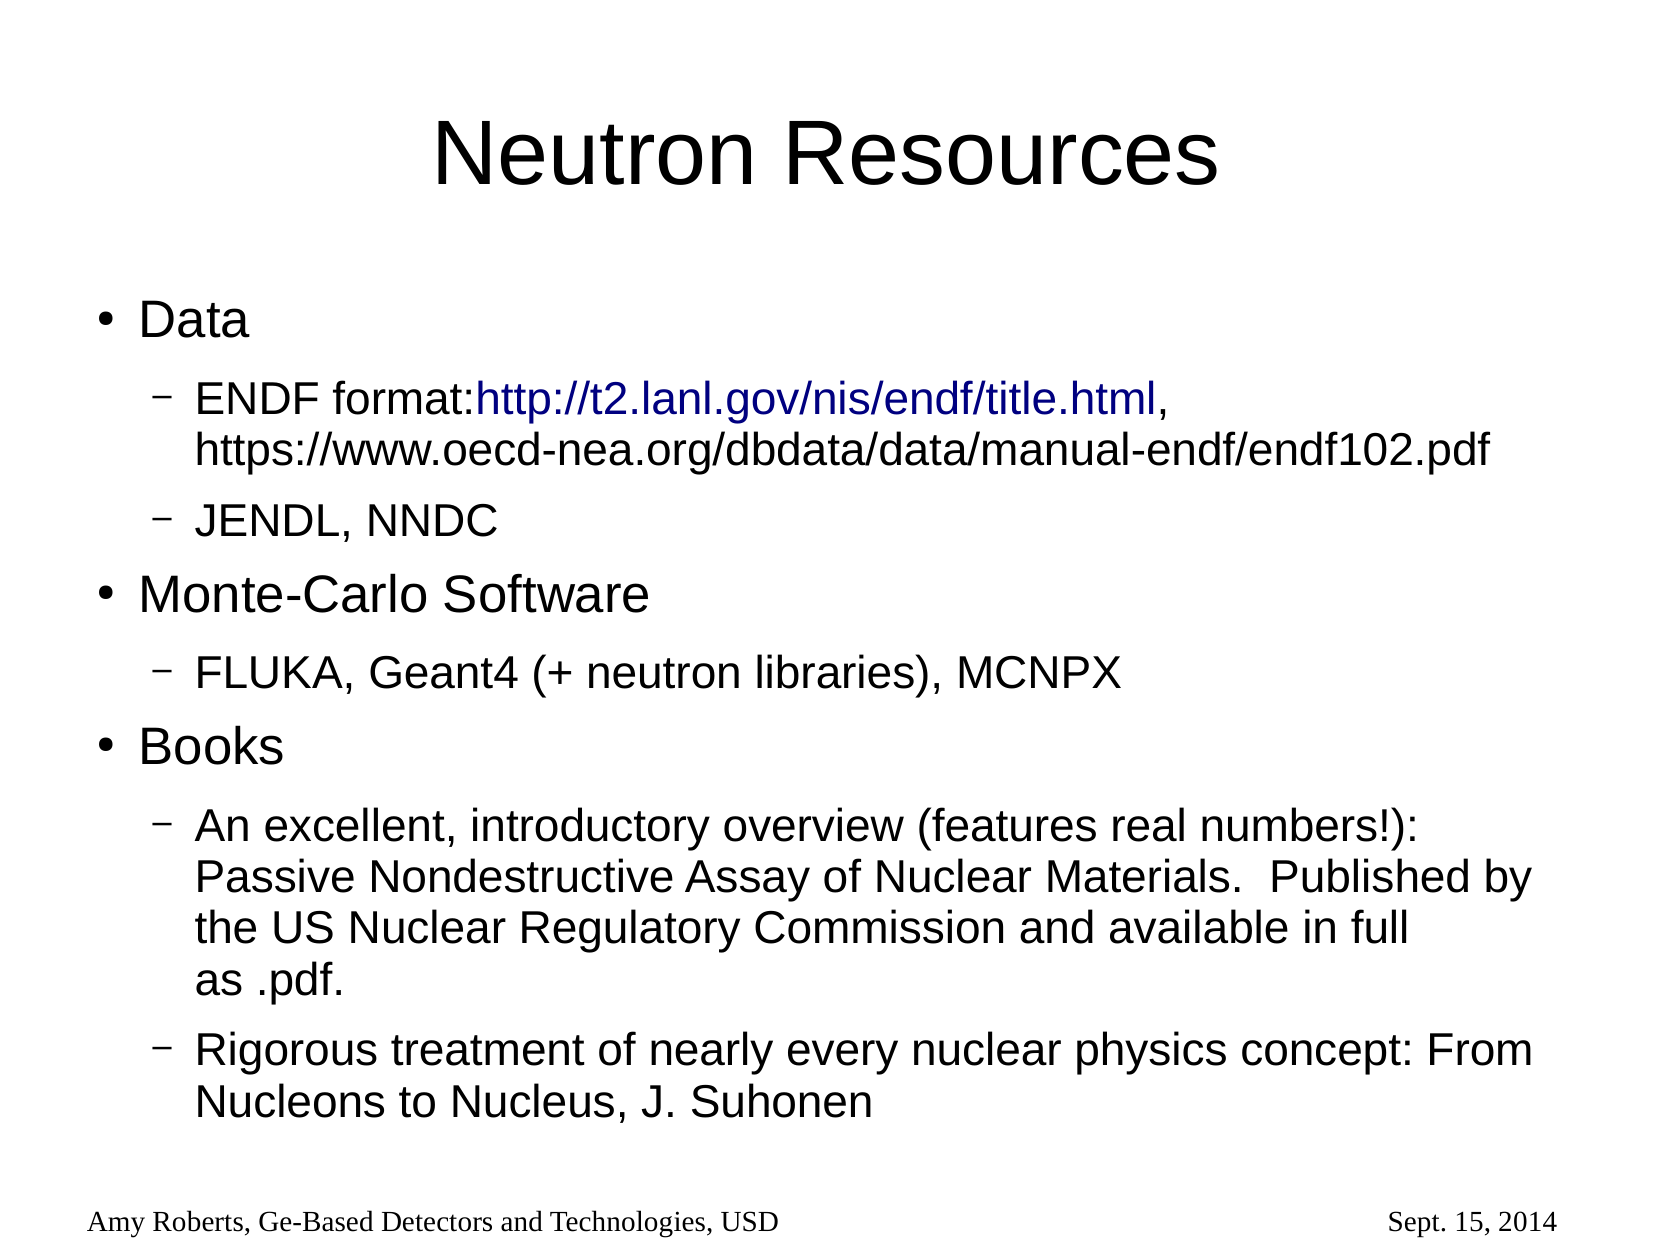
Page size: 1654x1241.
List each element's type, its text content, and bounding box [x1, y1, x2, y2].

list Data ENDF format:http://t2.lanl.gov/nis/endf/title.html, https://www.oecd-nea.org/dbdata/data/manual-endf/endf102.pdf JENDL, NNDC Monte-Carlo Software FLUKA, Geant4 (+ neutron libraries), MCNPX Books An excellent, introductory overview (features real numbers!): Passive Nondestructive Assay of Nuclear Materials. Published by the US Nuclear Regulatory Commission and available in full as .pdf. Rigorous treatment of nearly every nuclear physics concept: From Nucleons to Nucleus, J. Suhonen [82, 290, 1538, 1141]
title Neutron Resources [82, 49, 1571, 257]
